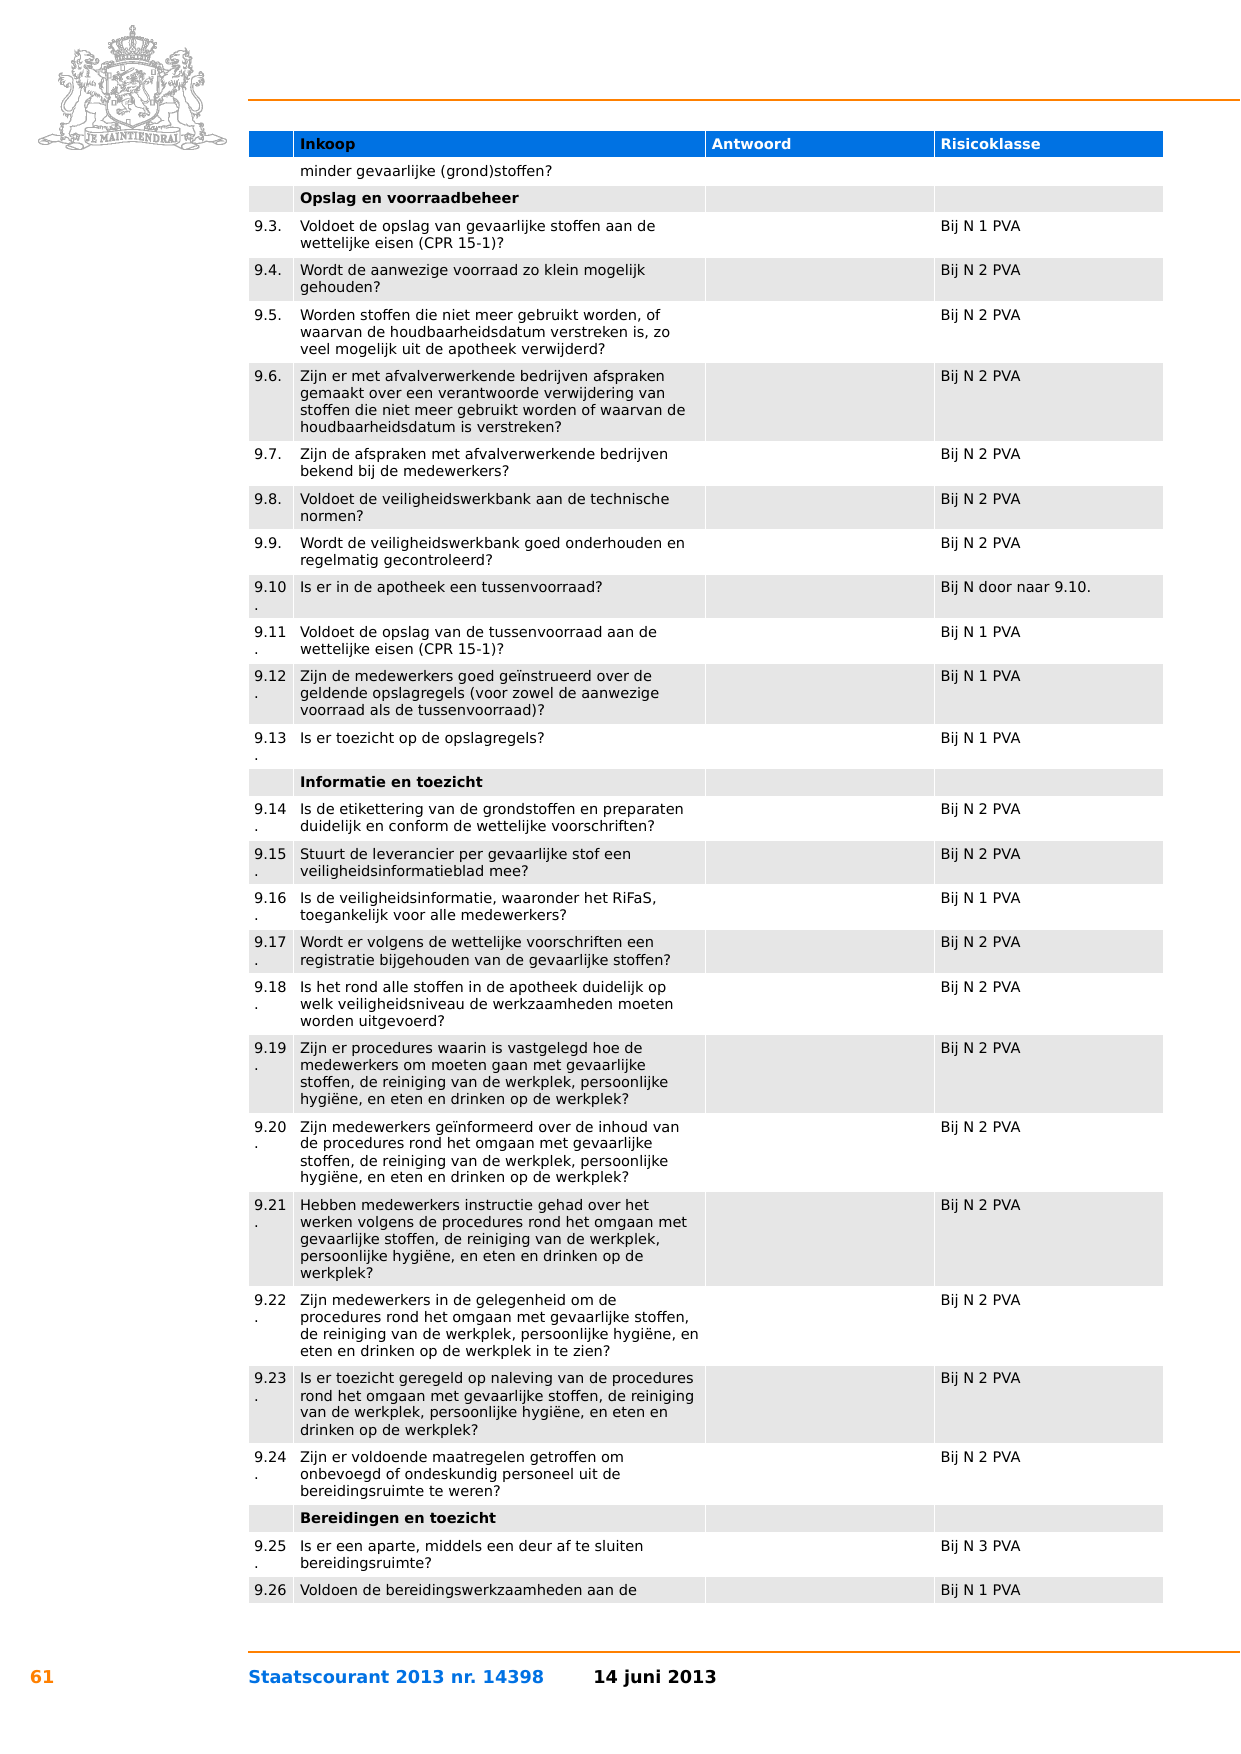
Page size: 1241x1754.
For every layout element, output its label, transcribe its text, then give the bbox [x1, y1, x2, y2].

table_cell Bij N 2 PVA [935, 1035, 1163, 1113]
table_header Risicoklasse [935, 131, 1163, 157]
table_cell Is er in de apotheek een tussenvoorraad? [294, 575, 705, 618]
table_cell Is er een aparte, middels een deur af te sluiten bereidingsruimte? [294, 1533, 705, 1576]
table_cell [706, 530, 934, 574]
table_cell 9.24. [249, 1444, 293, 1504]
table_cell Bij N door naar 9.10. [935, 575, 1163, 618]
table_cell [706, 619, 934, 662]
table_cell [249, 769, 293, 796]
table_cell Is er toezicht geregeld op naleving van de procedures rond het omgaan met gevaarlijke stoffen, de reiniging van de werkplek, persoonlijke hygiëne, en eten en drinken op de werkplek? [294, 1366, 705, 1443]
table_cell Bij N 2 PVA [935, 974, 1163, 1034]
table_cell Wordt er volgens de wettelijke voorschriften een registratie bijgehouden van de gevaarlijke stoffen? [294, 930, 705, 973]
table_cell Bij N 2 PVA [935, 302, 1163, 362]
table_cell [706, 486, 934, 529]
table_cell Is het rond alle stoffen in de apotheek duidelijk op welk veiligheidsniveau de werkzaamheden moeten worden uitgevoerd? [294, 974, 705, 1034]
table_cell [706, 1035, 934, 1113]
table_cell [249, 1505, 293, 1532]
table_cell Bij N 3 PVA [935, 1533, 1163, 1576]
table_cell Bij N 2 PVA [935, 258, 1163, 301]
table_cell 9.10. [249, 575, 293, 618]
table_header Inkoop [294, 131, 705, 157]
table_cell [706, 769, 934, 796]
picture [38, 25, 227, 150]
table_cell Zijn medewerkers in de gelegenheid om de procedures rond het omgaan met gevaarlijke stoffen, de reiniging van de werkplek, persoonlijke hygiëne, en eten en drinken op de werkplek in te zien? [294, 1288, 705, 1365]
table_cell 9.5. [249, 302, 293, 362]
table_header Antwoord [706, 131, 934, 157]
table_cell [706, 725, 934, 768]
table_cell Bij N 2 PVA [935, 442, 1163, 485]
table_cell 9.25. [249, 1533, 293, 1576]
table_cell 9.20. [249, 1114, 293, 1191]
table_cell Worden stoffen die niet meer gebruikt worden, of waarvan de houdbaarheidsdatum verstreken is, zo veel mogelijk uit de apotheek verwijderd? [294, 302, 705, 362]
table_cell [706, 1505, 934, 1532]
table_cell 9.6. [249, 363, 293, 441]
table_cell [706, 442, 934, 485]
table_cell 9.16. [249, 885, 293, 929]
table_cell [706, 974, 934, 1034]
table_cell [706, 213, 934, 256]
table_cell Bij N 1 PVA [935, 725, 1163, 768]
table_cell Zijn medewerkers geïnformeerd over de inhoud van de procedures rond het omgaan met gevaarlijke stoffen, de reiniging van de werkplek, persoonlijke hygiëne, en eten en drinken op de werkplek? [294, 1114, 705, 1191]
table_cell Bij N 2 PVA [935, 1288, 1163, 1365]
table_cell 9.19. [249, 1035, 293, 1113]
table_cell Bij N 2 PVA [935, 797, 1163, 840]
table_cell [249, 158, 293, 185]
table_cell [706, 575, 934, 618]
table_cell Bij N 1 PVA [935, 213, 1163, 256]
table_cell Bij N 1 PVA [935, 1577, 1163, 1603]
table_cell Voldoet de veiligheidswerkbank aan de technische normen? [294, 486, 705, 529]
table_cell [706, 158, 934, 185]
table_cell Zijn er met afvalverwerkende bedrijven afspraken gemaakt over een verantwoorde verwijdering van stoffen die niet meer gebruikt worden of waarvan de houdbaarheidsdatum is verstreken? [294, 363, 705, 441]
table_cell Bij N 2 PVA [935, 363, 1163, 441]
table_cell Wordt de veiligheidswerkbank goed onderhouden en regelmatig gecontroleerd? [294, 530, 705, 574]
table_cell Zijn de medewerkers goed geïnstrueerd over de geldende opslagregels (voor zowel de aanwezige voorraad als de tussenvoorraad)? [294, 664, 705, 724]
table_cell Bij N 2 PVA [935, 1444, 1163, 1504]
table_cell Bij N 2 PVA [935, 841, 1163, 884]
table_cell Is de veiligheidsinformatie, waaronder het RiFaS, toegankelijk voor alle medewerkers? [294, 885, 705, 929]
table_cell Opslag en voorraadbeheer [294, 186, 705, 212]
table_cell [706, 797, 934, 840]
table_cell Is er toezicht op de opslagregels? [294, 725, 705, 768]
table_cell [706, 1288, 934, 1365]
table_cell [935, 186, 1163, 212]
table_cell Wordt de aanwezige voorraad zo klein mogelijk gehouden? [294, 258, 705, 301]
table_cell Bij N 2 PVA [935, 1366, 1163, 1443]
table_cell 9.14. [249, 797, 293, 840]
table_cell Voldoen de bereidingswerkzaamheden aan de [294, 1577, 705, 1603]
table_cell [706, 841, 934, 884]
table_cell [706, 664, 934, 724]
table_cell [249, 186, 293, 212]
table_cell Zijn de afspraken met afvalverwerkende bedrijven bekend bij de medewerkers? [294, 442, 705, 485]
table_cell [706, 1444, 934, 1504]
table_cell Zijn er procedures waarin is vastgelegd hoe de medewerkers om moeten gaan met gevaarlijke stoffen, de reiniging van de werkplek, persoonlijke hygiëne, en eten en drinken op de werkplek? [294, 1035, 705, 1113]
table_cell [706, 930, 934, 973]
table_cell 9.15. [249, 841, 293, 884]
table_cell 9.22. [249, 1288, 293, 1365]
table_cell Voldoet de opslag van de tussenvoorraad aan de wettelijke eisen (CPR 15-1)? [294, 619, 705, 662]
table_cell 9.23. [249, 1366, 293, 1443]
table_cell Bij N 1 PVA [935, 885, 1163, 929]
table_cell [706, 1192, 934, 1286]
table_cell 9.13. [249, 725, 293, 768]
table_cell Bereidingen en toezicht [294, 1505, 705, 1532]
table_cell [706, 186, 934, 212]
table_cell 9.3. [249, 213, 293, 256]
table_cell Hebben medewerkers instructie gehad over het werken volgens de procedures rond het omgaan met gevaarlijke stoffen, de reiniging van de werkplek, persoonlijke hygiëne, en eten en drinken op de werkplek? [294, 1192, 705, 1286]
table_cell 9.26 [249, 1577, 293, 1603]
table_cell Stuurt de leverancier per gevaarlijke stof een veiligheidsinformatieblad mee? [294, 841, 705, 884]
table_cell Bij N 2 PVA [935, 1192, 1163, 1286]
table_cell minder gevaarlijke (grond)stoffen? [294, 158, 705, 185]
table_cell [706, 302, 934, 362]
table_cell Bij N 1 PVA [935, 664, 1163, 724]
table_cell [706, 1533, 934, 1576]
table_cell Is de etikettering van de grondstoffen en preparaten duidelijk en conform de wettelijke voorschriften? [294, 797, 705, 840]
table_cell Informatie en toezicht [294, 769, 705, 796]
table_cell Bij N 2 PVA [935, 930, 1163, 973]
table_cell Zijn er voldoende maatregelen getroffen om onbevoegd of ondeskundig personeel uit de bereidingsruimte te weren? [294, 1444, 705, 1504]
table_cell Voldoet de opslag van gevaarlijke stoffen aan de wettelijke eisen (CPR 15-1)? [294, 213, 705, 256]
table_cell Bij N 1 PVA [935, 619, 1163, 662]
table_cell 9.21. [249, 1192, 293, 1286]
table_cell [706, 1577, 934, 1603]
table_cell Bij N 2 PVA [935, 1114, 1163, 1191]
table_cell [935, 1505, 1163, 1532]
table_cell 9.8. [249, 486, 293, 529]
table_cell [706, 1114, 934, 1191]
table_cell 9.9. [249, 530, 293, 574]
table_cell [935, 158, 1163, 185]
table_cell 9.12. [249, 664, 293, 724]
table_cell [706, 363, 934, 441]
table_cell 9.17. [249, 930, 293, 973]
table_cell 9.4. [249, 258, 293, 301]
table_cell [935, 769, 1163, 796]
table_cell [706, 885, 934, 929]
table_cell Bij N 2 PVA [935, 486, 1163, 529]
table_cell [706, 1366, 934, 1443]
table_cell [706, 258, 934, 301]
table_cell 9.11. [249, 619, 293, 662]
table_cell 9.18. [249, 974, 293, 1034]
table_cell 9.7. [249, 442, 293, 485]
table_cell Bij N 2 PVA [935, 530, 1163, 574]
table_header [249, 131, 293, 157]
